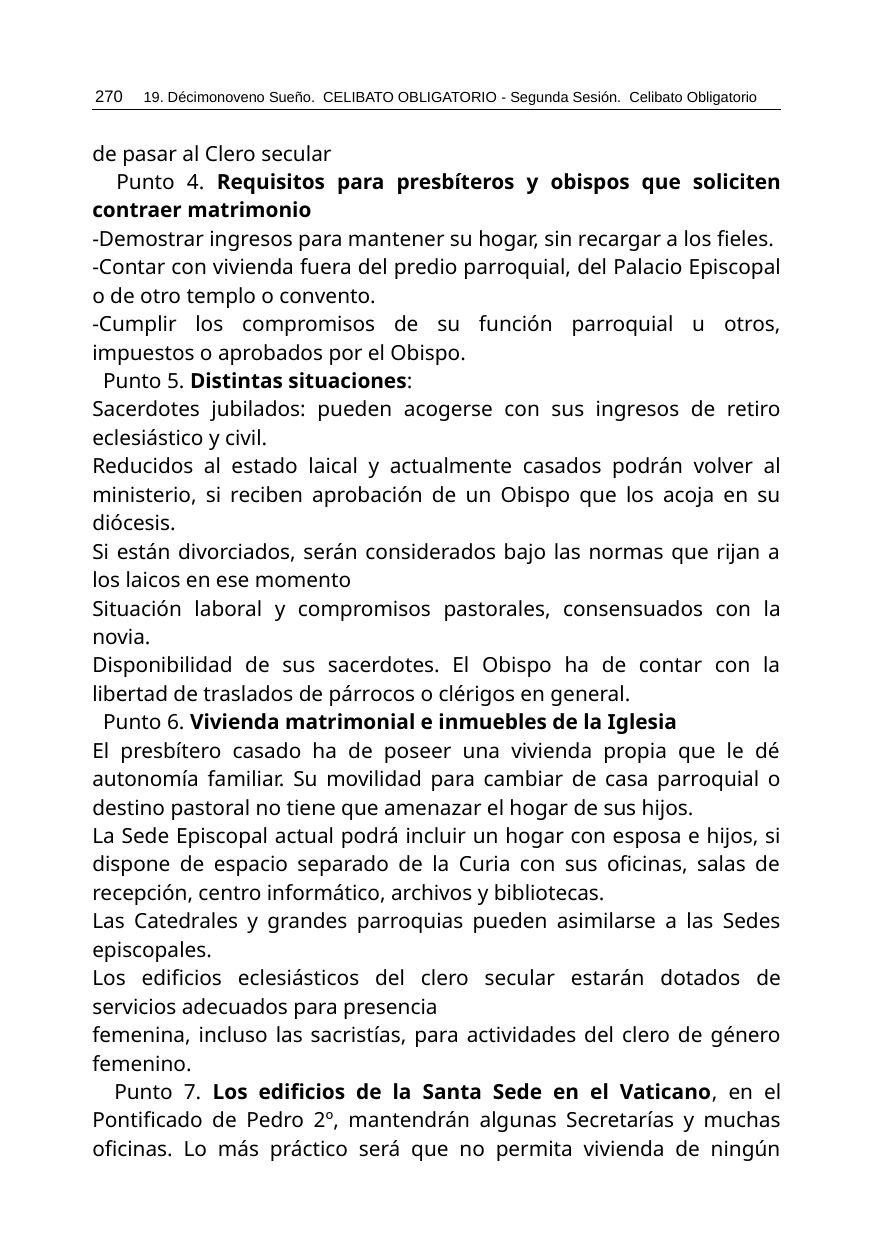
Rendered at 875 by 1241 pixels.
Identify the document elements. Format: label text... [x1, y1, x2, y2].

text Reducidos al estado laical y actualmente casados podrán volver al ministerio, si reciben aprobación de un Obispo que los acoja en su diócesis. [92, 451, 781, 537]
text Punto 6. Vivienda matrimonial e inmuebles de la Iglesia [92, 707, 781, 736]
text Las Catedrales y grandes parroquias pueden asimilarse a las Sedes episcopales. [92, 906, 781, 963]
text -Cumplir los compromisos de su función parroquial u otros, impuestos o aprobados por el Obispo. [92, 309, 781, 366]
text Punto 4. Requisitos para presbíteros y obispos que soliciten contraer matrimonio [92, 167, 781, 224]
text Disponibilidad de sus sacerdotes. El Obispo ha de contar con la libertad de traslados de párrocos o clérigos en general. [92, 651, 781, 707]
text Sacerdotes jubilados: pueden acogerse con sus ingresos de retiro eclesiástico y civil. [92, 394, 781, 451]
text -Contar con vivienda fuera del predio parroquial, del Palacio Episcopal o de otro templo o convento. [92, 252, 781, 309]
text Situación laboral y compromisos pastorales, consensuados con la novia. [92, 594, 781, 651]
text de pasar al Clero secular [92, 139, 781, 167]
text Punto 7. Los edificios de la Santa Sede en el Vaticano, en el Pontificado de Pedro 2º, mantendrán algunas Secretarías y muchas oficinas. Lo más práctico será que no permita vivienda de ningún [92, 1077, 781, 1162]
text Si están divorciados, serán considerados bajo las normas que rijan a los laicos en ese momento [92, 537, 781, 594]
text Punto 5. Distintas situaciones: [92, 366, 781, 394]
text Los edificios eclesiásticos del clero secular estarán dotados de servicios adecuados para presencia [92, 963, 781, 1020]
text -Demostrar ingresos para mantener su hogar, sin recargar a los fieles. [92, 224, 781, 252]
text El presbítero casado ha de poseer una vivienda propia que le dé autonomía familiar. Su movilidad para cambiar de casa parroquial o destino pastoral no tiene que amenazar el hogar de sus hijos. [92, 736, 781, 821]
text femenina, incluso las sacristías, para actividades del clero de género femenino. [92, 1020, 781, 1077]
text La Sede Episcopal actual podrá incluir un hogar con esposa e hijos, si dispone de espacio separado de la Curia con sus oficinas, salas de recepción, centro informático, archivos y bibliotecas. [92, 821, 781, 906]
